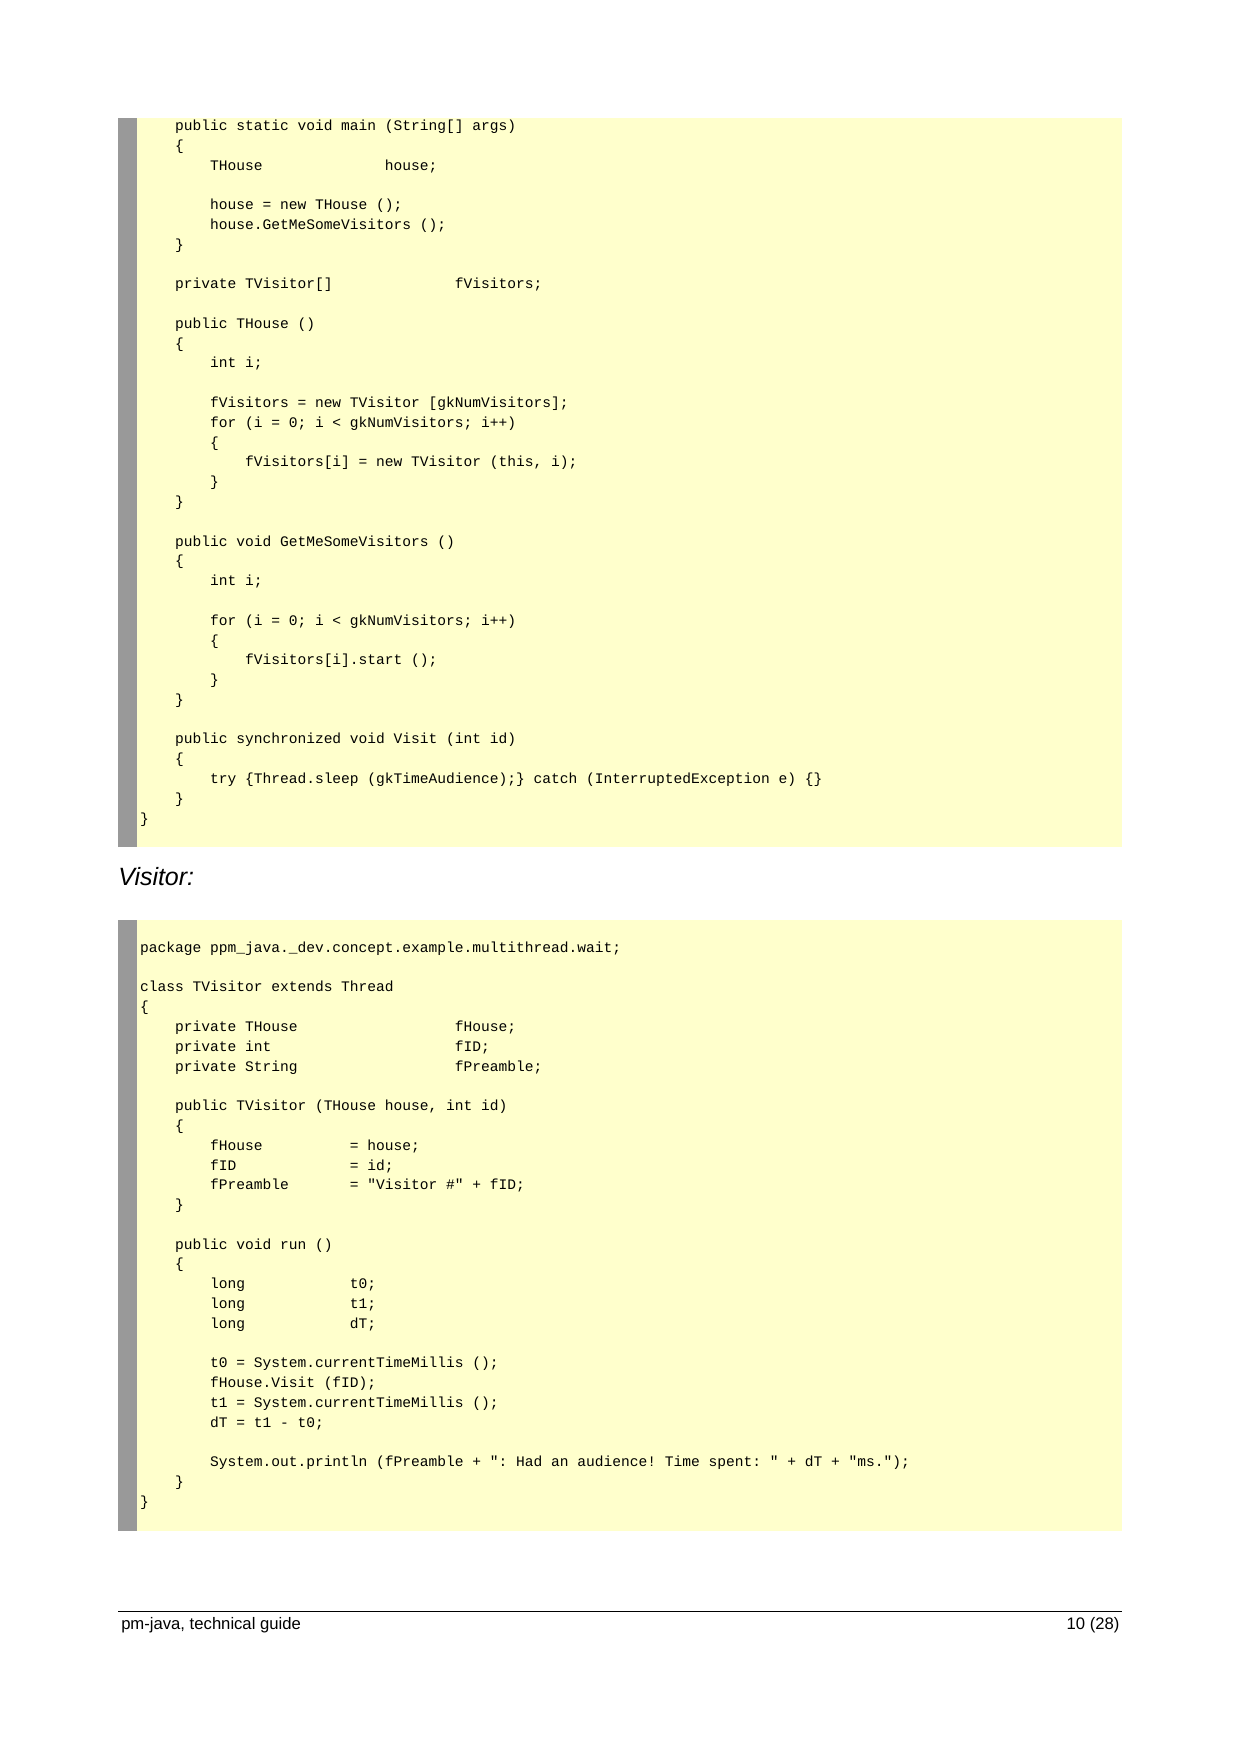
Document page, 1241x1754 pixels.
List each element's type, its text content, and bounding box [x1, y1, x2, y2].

list public void GetMeSomeVisitors () [137, 534, 1122, 550]
list long t0; [137, 1277, 1122, 1293]
list } [137, 1474, 1122, 1491]
list package ppm_java._dev.concept.example.multithread.wait; [137, 940, 1122, 957]
list { [137, 999, 1122, 1016]
list for (i = 0; i < gkNumVisitors; i++) [137, 415, 1122, 432]
list private THouse fHouse; [137, 1019, 1122, 1036]
list public TVisitor (THouse house, int id) [137, 1098, 1122, 1115]
list fVisitors[i] = new TVisitor (this, i); [137, 454, 1122, 471]
list for (i = 0; i < gkNumVisitors; i++) [137, 613, 1122, 629]
list { [137, 138, 1122, 154]
list private String fPreamble; [137, 1059, 1122, 1075]
list int i; [137, 573, 1122, 590]
list long dT; [137, 1316, 1122, 1333]
list fPreamble = "Visitor #" + fID; [137, 1178, 1122, 1194]
list house.GetMeSomeVisitors (); [137, 217, 1122, 234]
list private int fID; [137, 1039, 1122, 1056]
list } [137, 672, 1122, 689]
list { [137, 553, 1122, 570]
list { [137, 336, 1122, 352]
list class TVisitor extends Thread [137, 980, 1122, 996]
list try {Thread.sleep (gkTimeAudience);} catch (InterruptedException e) {} [137, 771, 1122, 788]
list fVisitors = new TVisitor [gkNumVisitors]; [137, 395, 1122, 412]
list { [137, 751, 1122, 768]
list private TVisitor[] fVisitors; [137, 276, 1122, 293]
list t1 = System.currentTimeMillis (); [137, 1395, 1122, 1412]
list } [137, 692, 1122, 709]
list house = new THouse (); [137, 197, 1122, 214]
list } [137, 494, 1122, 511]
list } [137, 1197, 1122, 1214]
list } [137, 1494, 1122, 1511]
list } [137, 811, 1122, 827]
list THouse house; [137, 158, 1122, 174]
list } [137, 474, 1122, 491]
list public synchronized void Visit (int id) [137, 732, 1122, 748]
list fHouse.Visit (fID); [137, 1376, 1122, 1392]
list { [137, 633, 1122, 649]
list { [137, 1118, 1122, 1135]
list public void run () [137, 1237, 1122, 1253]
list t0 = System.currentTimeMillis (); [137, 1356, 1122, 1372]
list fID = id; [137, 1158, 1122, 1174]
list } [137, 237, 1122, 253]
list int i; [137, 356, 1122, 372]
list System.out.println (fPreamble + ": Had an audience! Time spent: " + dT + "ms."); [137, 1455, 1122, 1471]
list { [137, 435, 1122, 451]
list fVisitors[i].start (); [137, 652, 1122, 669]
text Visitor: [118, 863, 1122, 891]
list public THouse () [137, 316, 1122, 333]
list dT = t1 - t0; [137, 1415, 1122, 1432]
list { [137, 1257, 1122, 1273]
list public static void main (String[] args) [137, 118, 1122, 135]
list } [137, 791, 1122, 808]
list fHouse = house; [137, 1138, 1122, 1154]
list long t1; [137, 1296, 1122, 1313]
